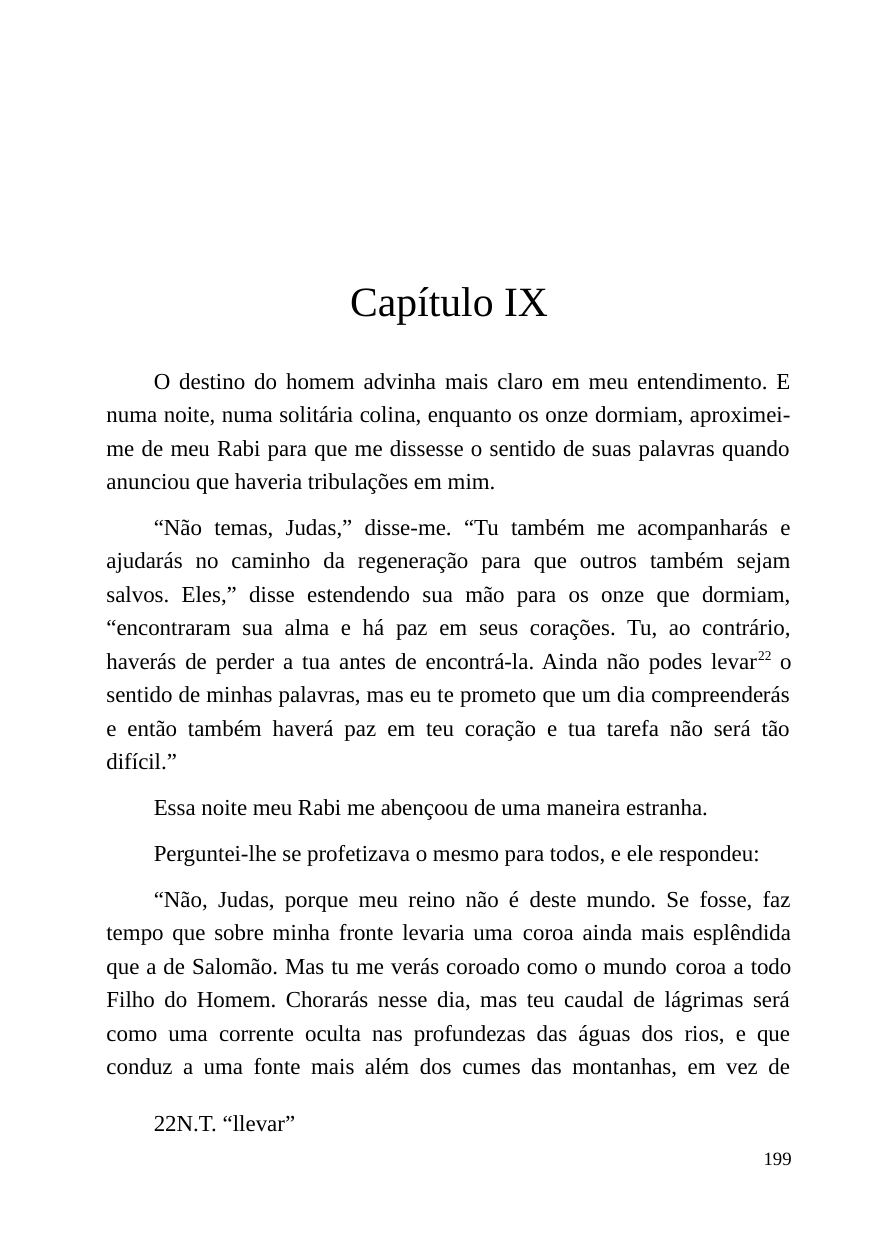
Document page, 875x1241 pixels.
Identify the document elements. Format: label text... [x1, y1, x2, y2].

text N.T. “llevar” [106, 1110, 791, 1136]
text Essa noite meu Rabi me abençoou de uma maneira estranha. [106, 794, 791, 820]
subtitle Capítulo IX [106, 277, 791, 325]
text Perguntei-lhe se profetizava o mesmo para todos, e ele respondeu: [106, 840, 791, 866]
text “Não temas, Judas,” disse-me. “Tu também me acompanharás e ajudarás no caminho da regeneração para que outros também sejam salvos. Eles,” disse estendendo sua mão para os onze que dormiam, “encontraram sua alma e há paz em seus corações. Tu, ao contrário, haverás de perder a tua antes de encontrá-la. Ainda não podes levar o sentido de minhas palavras, mas eu te prometo que um dia compreenderás e então também haverá paz em teu coração e tua tarefa não será tão difícil.” [106, 514, 791, 774]
text “Não, Judas, porque meu reino não é deste mundo. Se fosse, faz tempo que sobre minha fronte levaria uma coroa ainda mais esplêndida que a de Salomão. Mas tu me verás coroado como o mundo coroa a todo Filho do Homem. Chorarás nesse dia, mas teu caudal de lágrimas será como uma corrente oculta nas profundezas das águas dos rios, e que conduz a uma fonte mais além dos cumes das montanhas, em vez de [106, 886, 791, 1079]
text O destino do homem advinha mais claro em meu entendimento. E numa noite, numa solitária colina, enquanto os onze dormiam, aproximei-me de meu Rabi para que me dissesse o sentido de suas palavras quando anunciou que haveria tribulações em mim. [106, 368, 791, 494]
